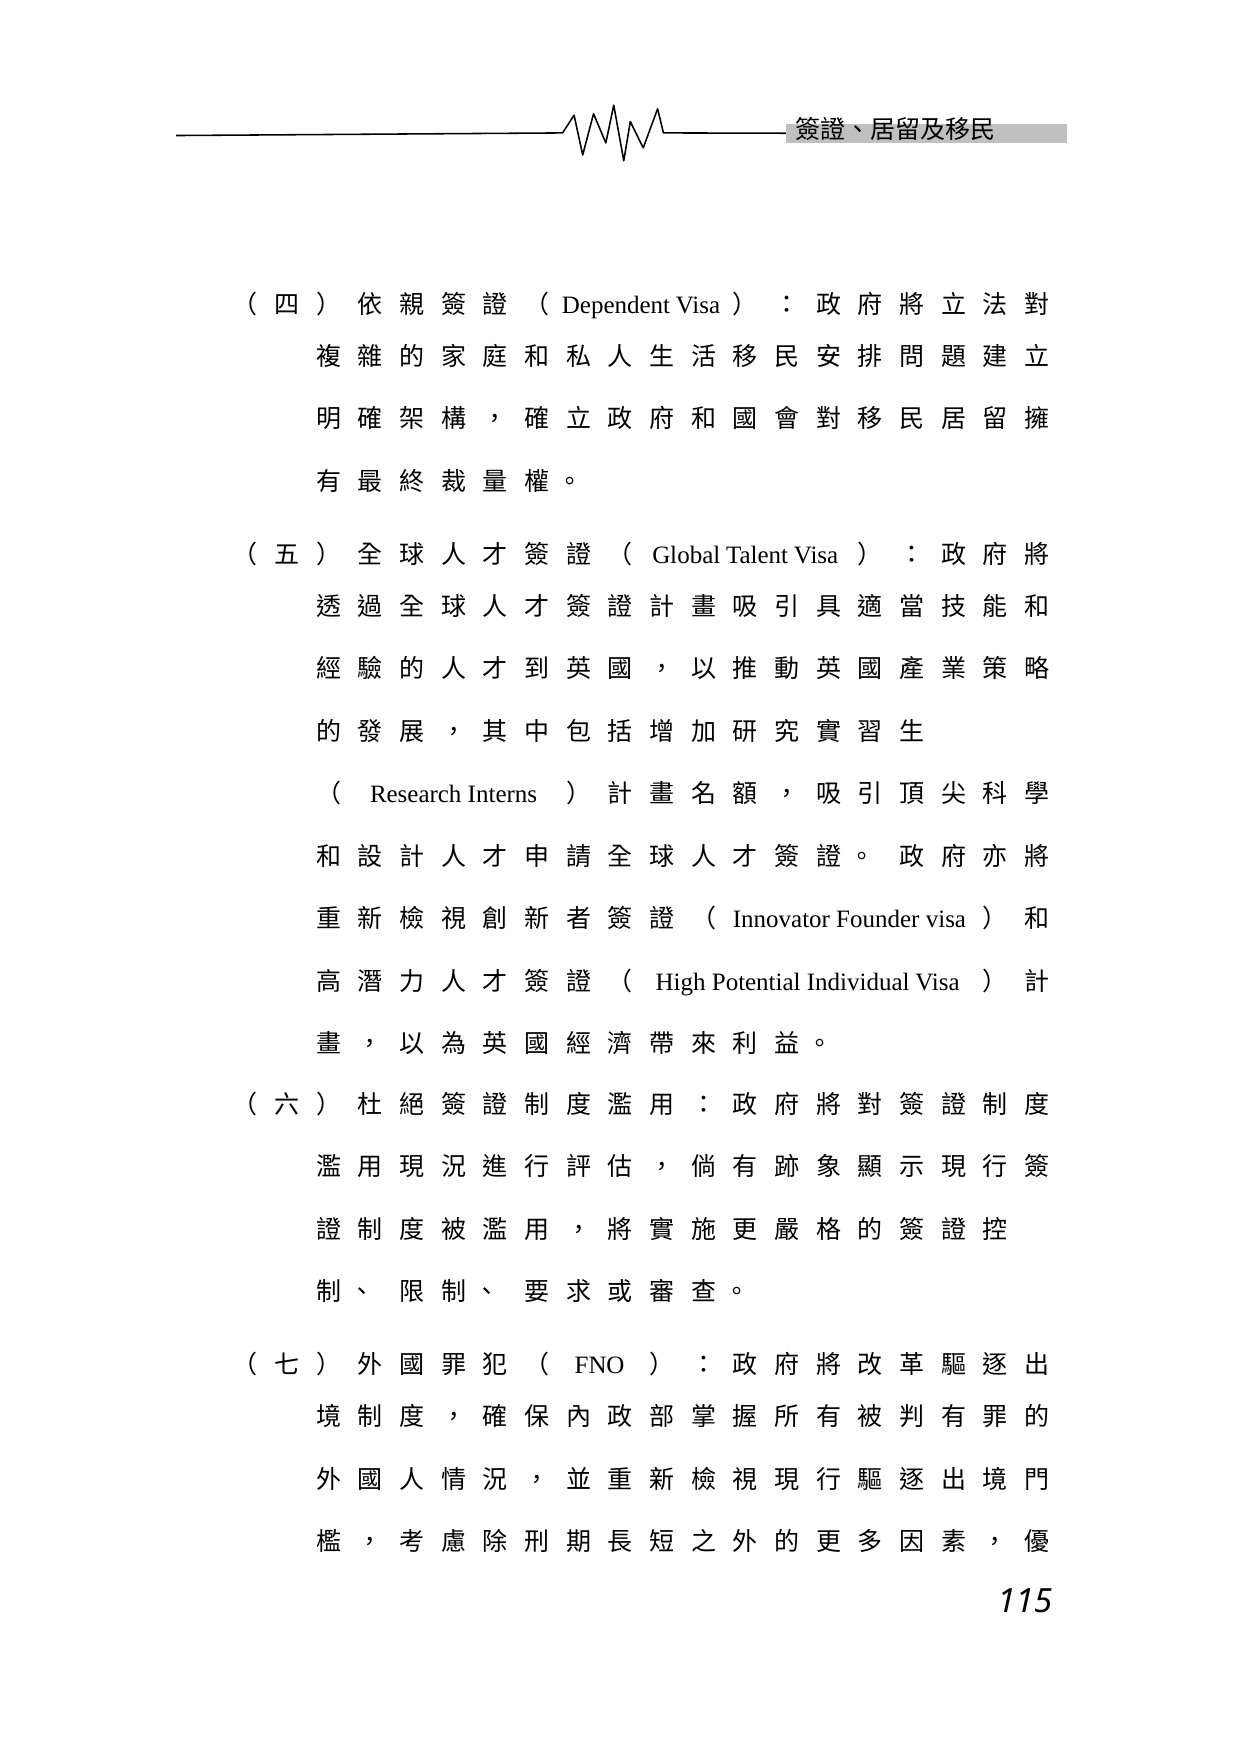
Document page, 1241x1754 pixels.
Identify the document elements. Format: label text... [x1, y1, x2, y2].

text （六）杜絕簽證制度濫用：政府將對簽證制度濫用現況進行評估，倘有跡象顯示現行簽證制度被濫用，將實施更嚴格的簽證控制、限制、要求或審查。 [207, 1063, 1058, 1313]
text （五）全球人才簽證（Global Talent Visa）：政府將透過全球人才簽證計畫吸引具適當技能和經驗的人才到英國，以推動英國產業策略的發展，其中包括增加研究實習生（Research Interns）計畫名額，吸引頂尖科學和設計人才申請全球人才簽證。政府亦將重新檢視創新者簽證（Innovator Founder visa）和高潛力人才簽證（High Potential Individual Visa）計畫，以為英國經濟帶來利益。 [207, 500, 1058, 1063]
text （七）外國罪犯（FNO）：政府將改革驅逐出境制度，確保內政部掌握所有被判有罪的外國人情況，並重新檢視現行驅逐出境門檻，考慮除刑期長短之外的更多因素，優 [207, 1313, 1058, 1563]
text （四）依親簽證（Dependent Visa）：政府將立法對複雜的家庭和私人生活移民安排問題建立明確架構，確立政府和國會對移民居留擁有最終裁量權。 [207, 250, 1058, 500]
